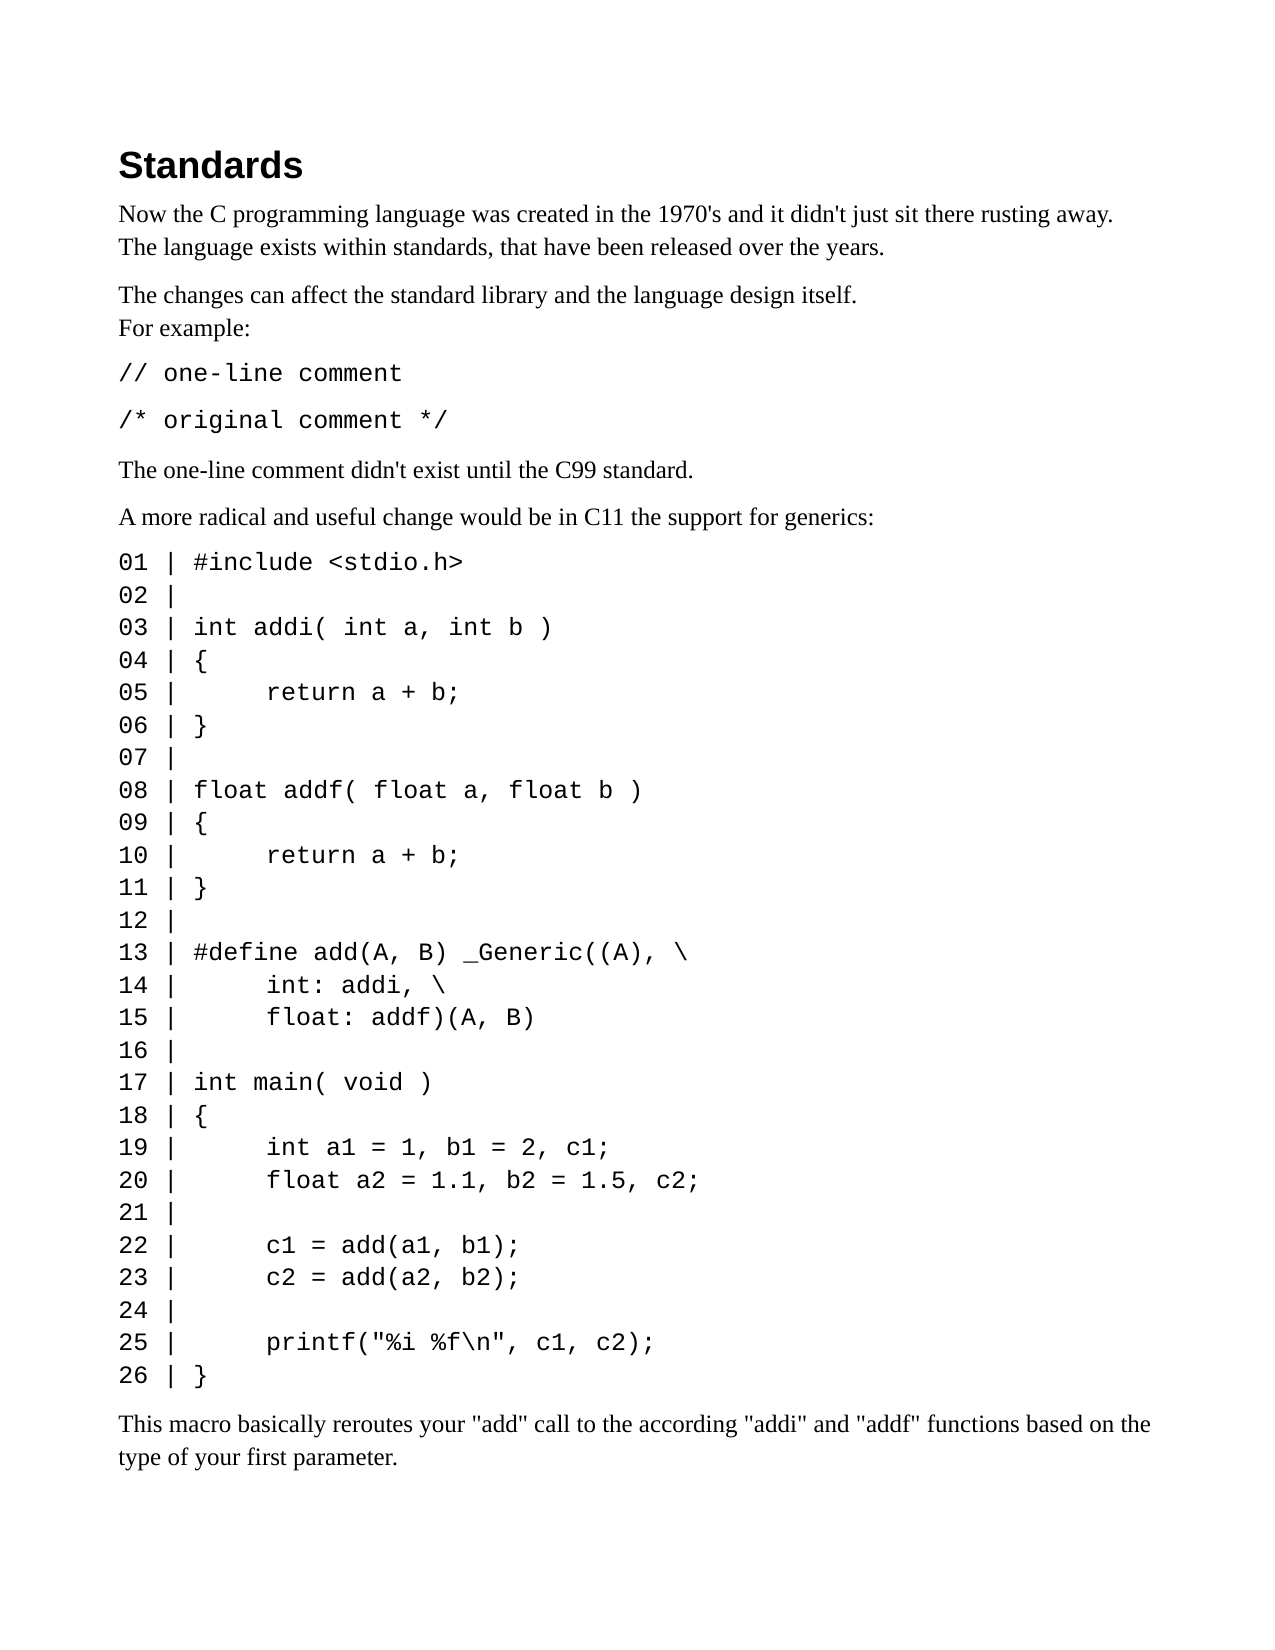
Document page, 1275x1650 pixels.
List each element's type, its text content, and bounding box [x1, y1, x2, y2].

text Now the C programming language was created in the 1970's and it didn't just sit there rusting away. The language exists within standards, that have been released over the years. [118, 199, 1157, 261]
text /* original comment */ [118, 408, 1157, 436]
text 01 | #include <stdio.h> 02 | 03 | int addi( int a, int b ) 04 | { 05 | return a + b; 06 | } 07 | 08 | float addf( float a, float b ) 09 | { 10 | return a + b; 11 | } 12 | 13 | #define add(A, B) _Generic((A), \ 14 | int: addi, \ 15 | float: addf)(A, B) 16 | 17 | int main( void ) 18 | { 19 | int a1 = 1, b1 = 2, c1; 20 | float a2 = 1.1, b2 = 1.5, c2; 21 | 22 | c1 = add(a1, b1); 23 | c2 = add(a2, b2); 24 | 25 | printf("%i %f\n", c1, c2); 26 | } [118, 550, 1157, 1391]
text A more radical and useful change would be in C11 the support for generics: [118, 502, 1157, 531]
subtitle Standards [118, 143, 1157, 187]
text The one-line comment didn't exist until the C99 standard. [118, 455, 1157, 483]
text The changes can affect the standard library and the language design itself. For example: [118, 280, 1157, 342]
text This macro basically reroutes your "add" call to the according "addi" and "addf" functions based on the type of your first parameter. [118, 1409, 1157, 1471]
text // one-line comment [118, 361, 1157, 389]
